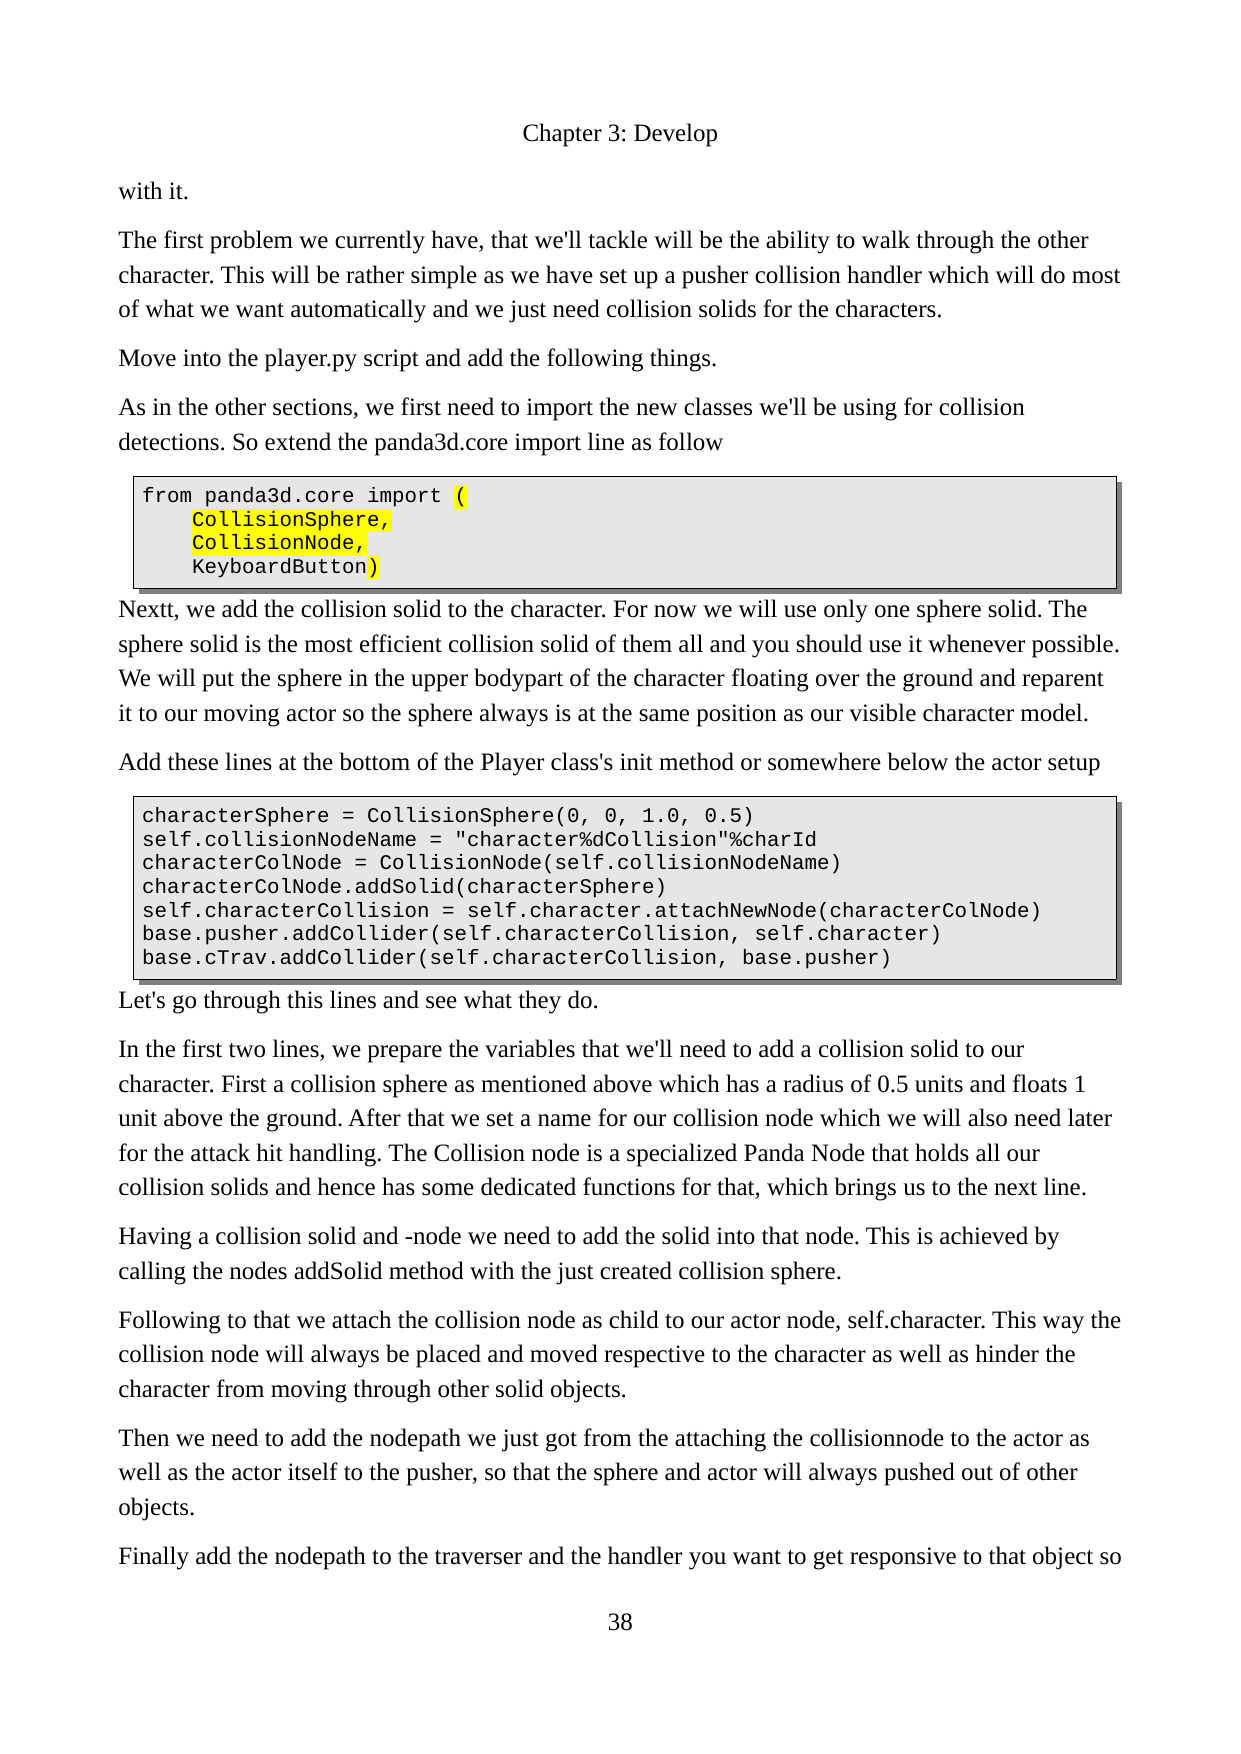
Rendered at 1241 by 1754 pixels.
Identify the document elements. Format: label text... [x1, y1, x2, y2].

text self.characterCollision = self.character.attachNewNode(characterColNode) [134, 891, 1116, 914]
text CollisionSphere, [134, 500, 1116, 523]
text KeyboardButton) [134, 547, 1116, 588]
text characterColNode.addSolid(characterSphere) [134, 867, 1116, 891]
text Finally add the nodepath to the traverser and the handler you want to get responsive to that object so [118, 1541, 1122, 1570]
text self.collisionNodeName = "character%dCollision"%charId [134, 820, 1116, 843]
text Nextt, we add the collision solid to the character. For now we will use only one sphere solid. The sphere solid is the most efficient collision solid of them all and you should use it whenever possible. We will put the sphere in the upper bodypart of the character floating over the ground and reparent it to our moving actor so the sphere always is at the same position as our visible character model. [118, 594, 1122, 727]
text In the first two lines, we prepare the variables that we'll need to add a collision solid to our character. First a collision sphere as mentioned above which has a radius of 0.5 units and floats 1 unit above the ground. After that we set a name for our collision node which we will also need later for the attack hit handling. The Collision node is a specialized Panda Node that holds all our collision solids and hence has some dedicated functions for that, which brings us to the next line. [118, 1034, 1122, 1201]
text Then we need to add the nodepath we just got from the attaching the collisionnode to the actor as well as the actor itself to the pusher, so that the sphere and actor will always pushed out of other objects. [118, 1423, 1122, 1521]
text The first problem we currently have, that we'll tackle will be the ability to walk through the other character. This will be rather simple as we have set up a pusher collision handler which will do most of what we want automatically and we just need collision solids for the characters. [118, 225, 1122, 323]
text Following to that we attach the collision node as child to our actor node, self.character. This way the collision node will always be placed and moved respective to the character as well as hinder the character from moving through other solid objects. [118, 1305, 1122, 1403]
text base.cTrav.addCollider(self.characterCollision, base.pusher) [134, 938, 1116, 979]
text CollisionNode, [134, 523, 1116, 547]
text characterSphere = CollisionSphere(0, 0, 1.0, 0.5) [134, 797, 1116, 820]
text Let's go through this lines and see what they do. [118, 985, 1122, 1014]
text base.pusher.addCollider(self.characterCollision, self.character) [134, 914, 1116, 938]
text from panda3d.core import ( [134, 477, 1116, 500]
text with it. [118, 176, 1122, 205]
text As in the other sections, we first need to import the new classes we'll be using for collision detections. So extend the panda3d.core import line as follow [118, 392, 1122, 456]
text Move into the player.py script and add the following things. [118, 343, 1122, 372]
text Add these lines at the bottom of the Player class's init method or somewhere below the actor setup [118, 747, 1122, 776]
text Having a collision solid and -node we need to add the solid into that node. This is achieved by calling the nodes addSolid method with the just created collision sphere. [118, 1221, 1122, 1285]
text characterColNode = CollisionNode(self.collisionNodeName) [134, 843, 1116, 867]
